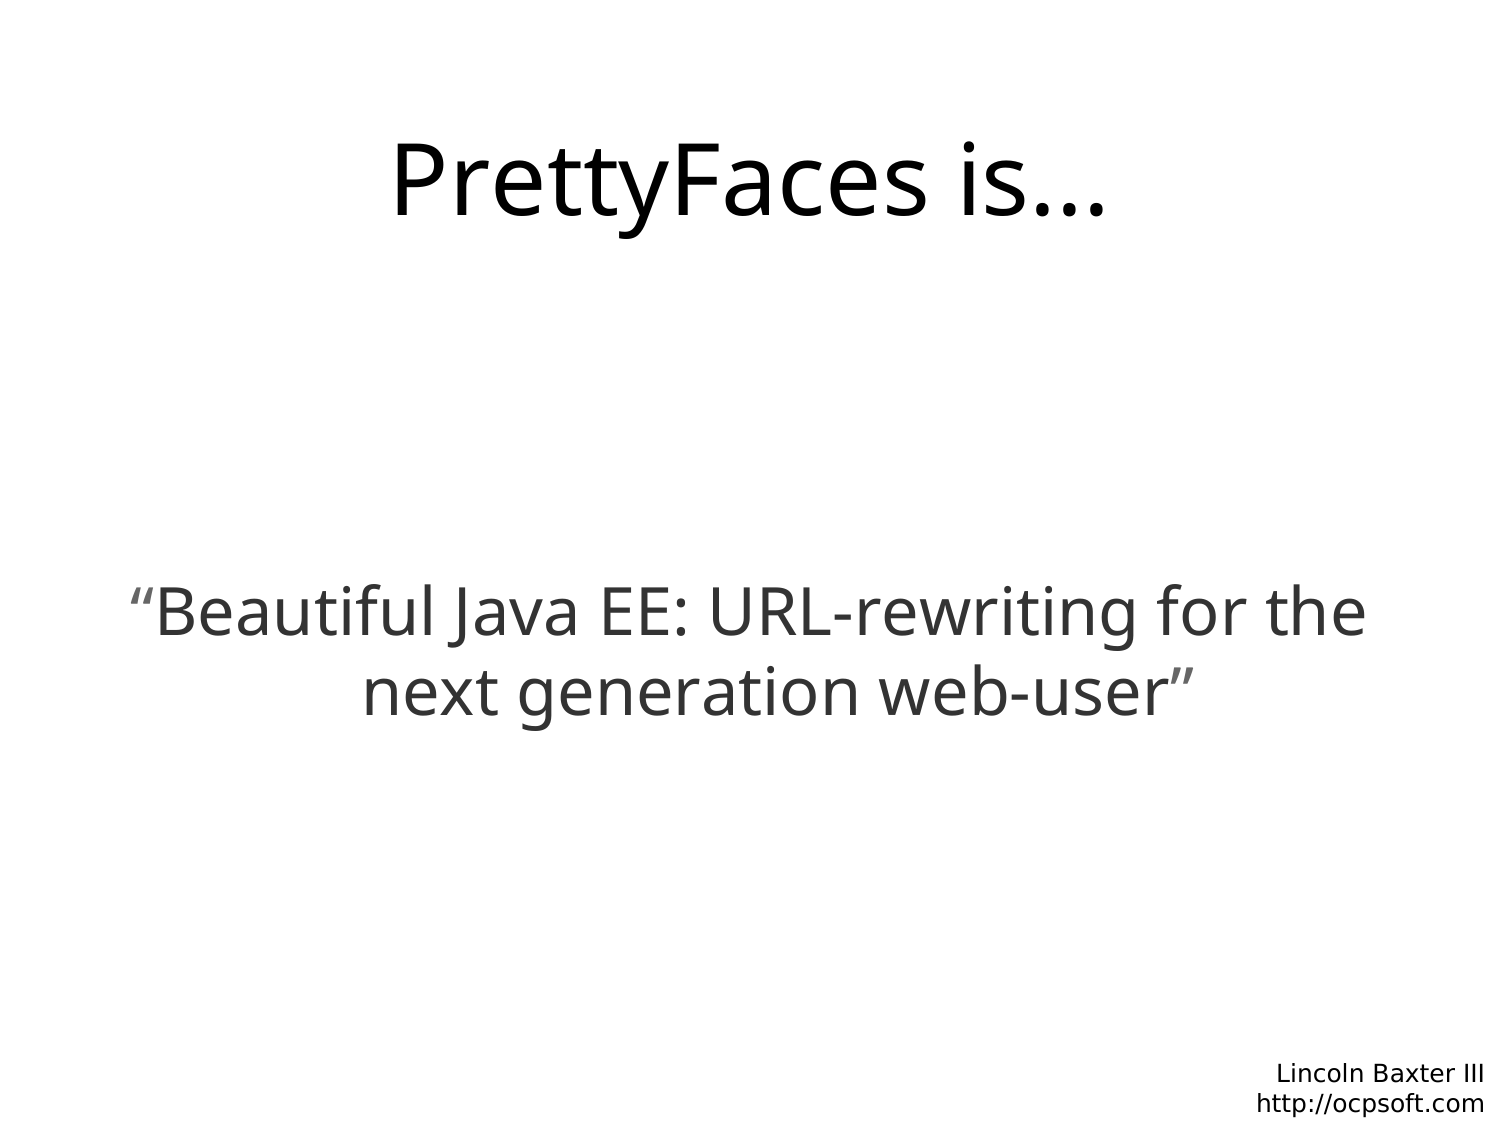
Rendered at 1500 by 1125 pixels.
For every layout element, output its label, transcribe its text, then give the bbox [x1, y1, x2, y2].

title PrettyFaces is... [75, 107, 1425, 243]
list “Beautiful Java EE: URL-rewriting for the next generation web-user” [75, 337, 1425, 931]
